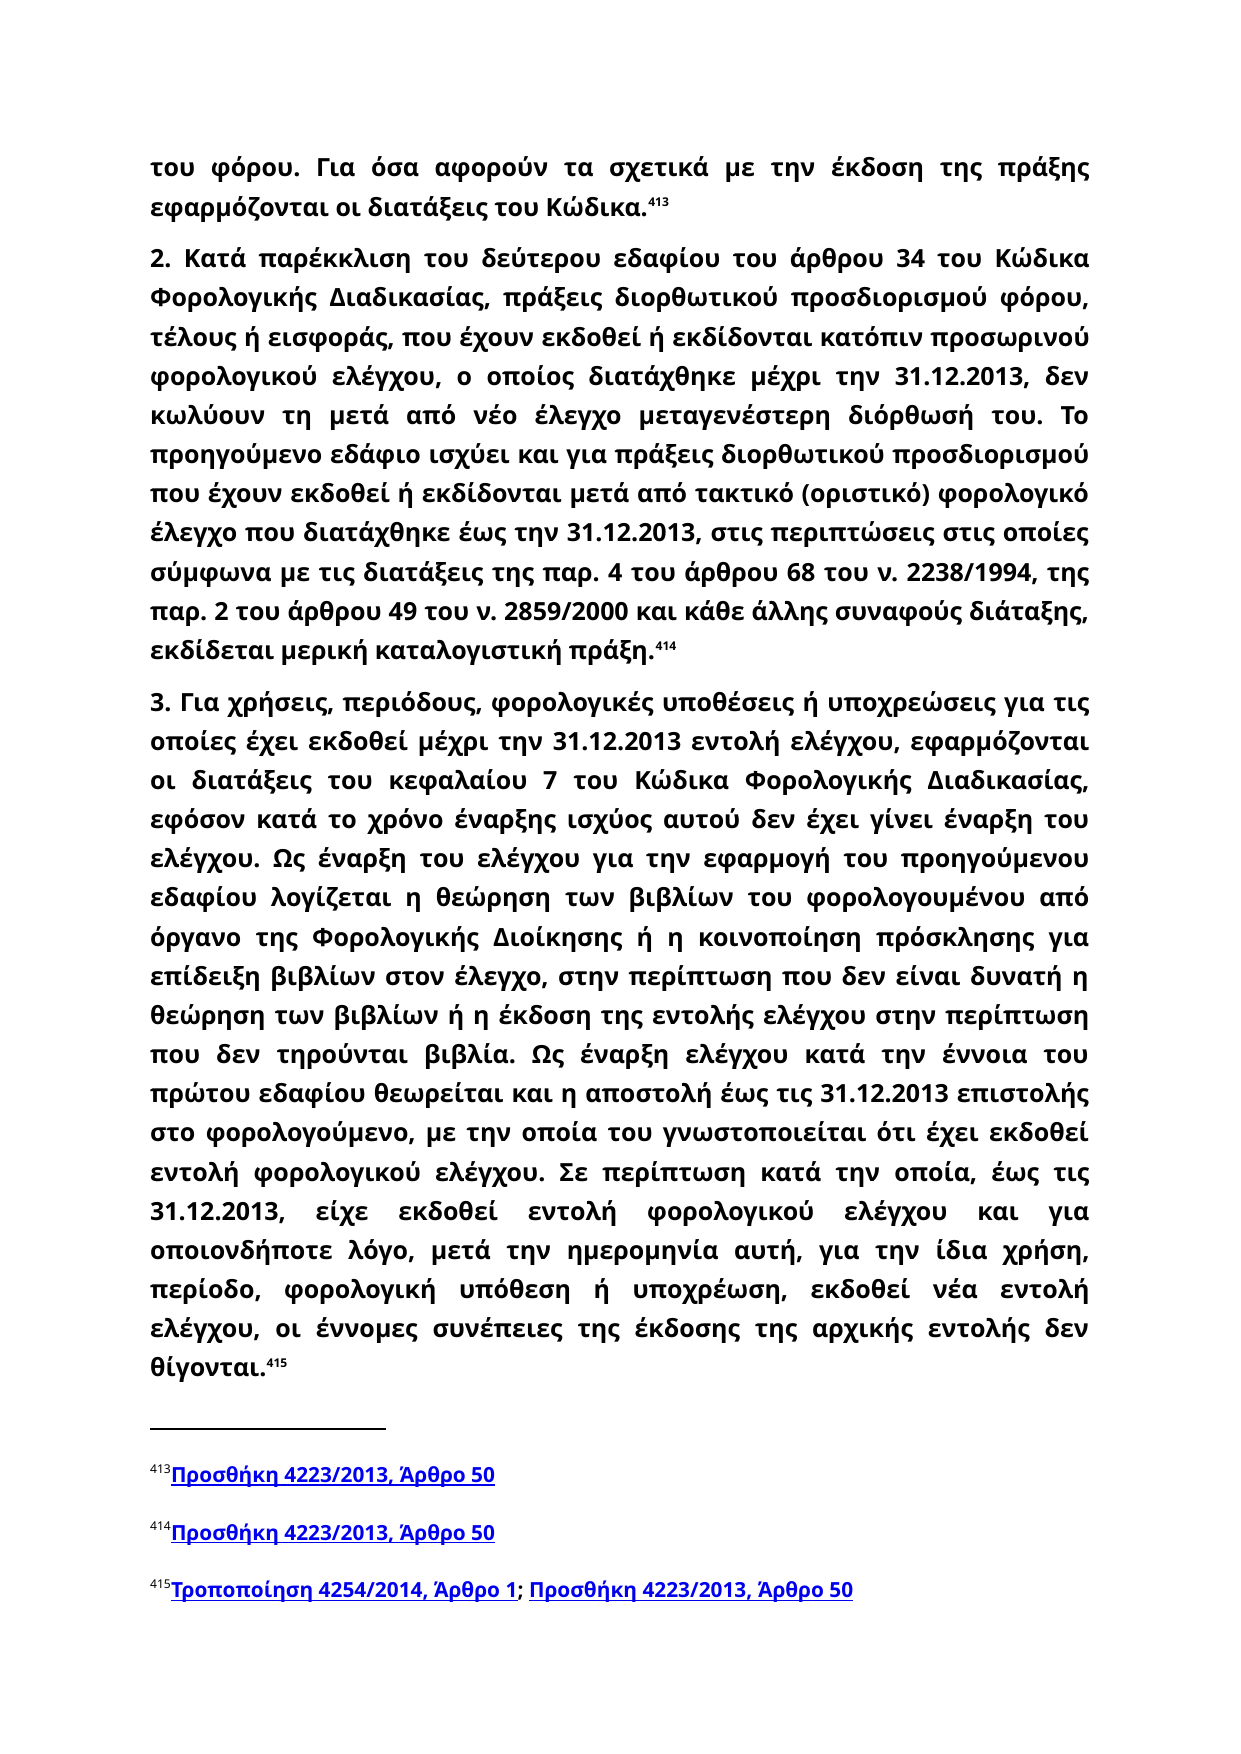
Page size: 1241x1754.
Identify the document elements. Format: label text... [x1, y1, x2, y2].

text 2. Κατά παρέκκλιση του δεύτερου εδαφίου του άρθρου 34 του Κώδικα Φορολογικής Διαδικασίας, πράξεις διορθωτικού προσδιορισμού φόρου, τέλους ή εισφοράς, που έχουν εκδοθεί ή εκδίδονται κατόπιν προσωρινού φορολογικού ελέγχου, ο οποίος διατάχθηκε μέχρι την 31.12.2013, δεν κωλύουν τη μετά από νέο έλεγχο μεταγενέστερη διόρθωσή του. Το προηγούμενο εδάφιο ισχύει και για πράξεις διορθωτικού προσδιορισμού που έχουν εκδοθεί ή εκδίδονται μετά από τακτικό (οριστικό) φορολογικό έλεγχο που διατάχθηκε έως την 31.12.2013, στις περιπτώσεις στις οποίες σύμφωνα με τις διατάξεις της παρ. 4 του άρθρου 68 του ν. 2238/1994, της παρ. 2 του άρθρου 49 του ν. 2859/2000 και κάθε άλλης συναφούς διάταξης, εκδίδεται μερική καταλογιστική πράξη. [150, 241, 1090, 667]
text του φόρου. Για όσα αφορούν τα σχετικά με την έκδοση της πράξης εφαρμόζονται οι διατάξεις του Κώδικα. [150, 150, 1090, 223]
text Προσθήκη 4223/2013, Άρθρο 50 [150, 1460, 1090, 1489]
text Τροποποίηση 4254/2014, Άρθρο 1; Προσθήκη 4223/2013, Άρθρο 50 [150, 1576, 1090, 1604]
text 3. Για χρήσεις, περιόδους, φορολογικές υποθέσεις ή υποχρεώσεις για τις οποίες έχει εκδοθεί μέχρι την 31.12.2013 εντολή ελέγχου, εφαρμόζονται οι διατάξεις του κεφαλαίου 7 του Κώδικα Φορολογικής Διαδικασίας, εφόσον κατά το χρόνο έναρξης ισχύος αυτού δεν έχει γίνει έναρξη του ελέγχου. Ως έναρξη του ελέγχου για την εφαρμογή του προηγούμενου εδαφίου λογίζεται η θεώρηση των βιβλίων του φορολογουμένου από όργανο της Φορολογικής Διοίκησης ή η κοινοποίηση πρόσκλησης για επίδειξη βιβλίων στον έλεγχο, στην περίπτωση που δεν είναι δυνατή η θεώρηση των βιβλίων ή η έκδοση της εντολής ελέγχου στην περίπτωση που δεν τηρούνται βιβλία. Ως έναρξη ελέγχου κατά την έννοια του πρώτου εδαφίου θεωρείται και η αποστολή έως τις 31.12.2013 επιστολής στο φορολογούμενο, με την οποία του γνωστοποιείται ότι έχει εκδοθεί εντολή φορολογικού ελέγχου. Σε περίπτωση κατά την οποία, έως τις 31.12.2013, είχε εκδοθεί εντολή φορολογικού ελέγχου και για οποιονδήποτε λόγο, μετά την ημερομηνία αυτή, για την ίδια χρήση, περίοδο, φορολογική υπόθεση ή υποχρέωση, εκδοθεί νέα εντολή ελέγχου, οι έννομες συνέπειες της έκδοσης της αρχικής εντολής δεν θίγονται. [150, 684, 1090, 1384]
text Προσθήκη 4223/2013, Άρθρο 50 [150, 1518, 1090, 1546]
